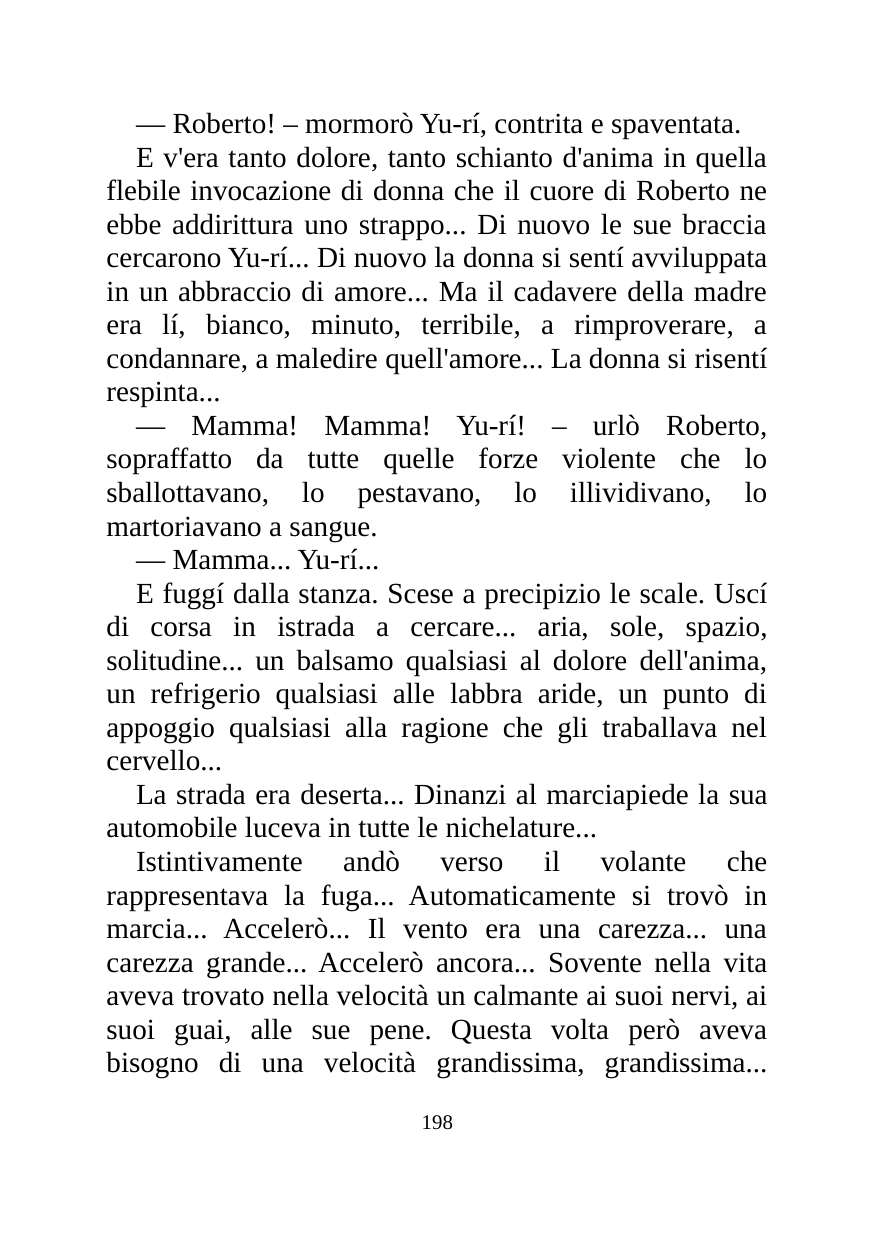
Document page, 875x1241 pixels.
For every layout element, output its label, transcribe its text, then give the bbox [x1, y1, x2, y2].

text La strada era deserta... Dinanzi al marciapiede la sua automobile luceva in tutte le nichelature... [106, 777, 768, 844]
text E v'era tanto dolore, tanto schianto d'anima in quella flebile invocazione di donna che il cuore di Roberto ne ebbe addirittura uno strappo... Di nuovo le sue braccia cercarono Yu-rí... Di nuovo la donna si sentí avviluppata in un abbraccio di amore... Ma il cadavere della madre era lí, bianco, minuto, terribile, a rimproverare, a condannare, a maledire quell'amore... La donna si risentí respinta... [106, 140, 768, 408]
text — Mamma! Mamma! Yu-rí! – urlò Roberto, sopraffatto da tutte quelle forze violente che lo sballottavano, lo pestavano, lo illividivano, lo martoriavano a sangue. [106, 408, 768, 542]
text — Mamma... Yu-rí... [106, 542, 768, 576]
text E fuggí dalla stanza. Scese a precipizio le scale. Uscí di corsa in istrada a cercare... aria, sole, spazio, solitudine... un balsamo qualsiasi al dolore dell'anima, un refrigerio qualsiasi alle labbra aride, un punto di appoggio qualsiasi alla ragione che gli traballava nel cervello... [106, 576, 768, 777]
text Istintivamente andò verso il volante che rappresentava la fuga... Automaticamente si trovò in marcia... Accelerò... Il vento era una carezza... una carezza grande... Accelerò ancora... Sovente nella vita aveva trovato nella velocità un calmante ai suoi nervi, ai suoi guai, alle sue pene. Questa volta però aveva bisogno di una velocità grandissima, grandissima... [106, 844, 768, 1079]
text — Roberto! – mormorò Yu-rí, contrita e spaventata. [106, 106, 768, 140]
